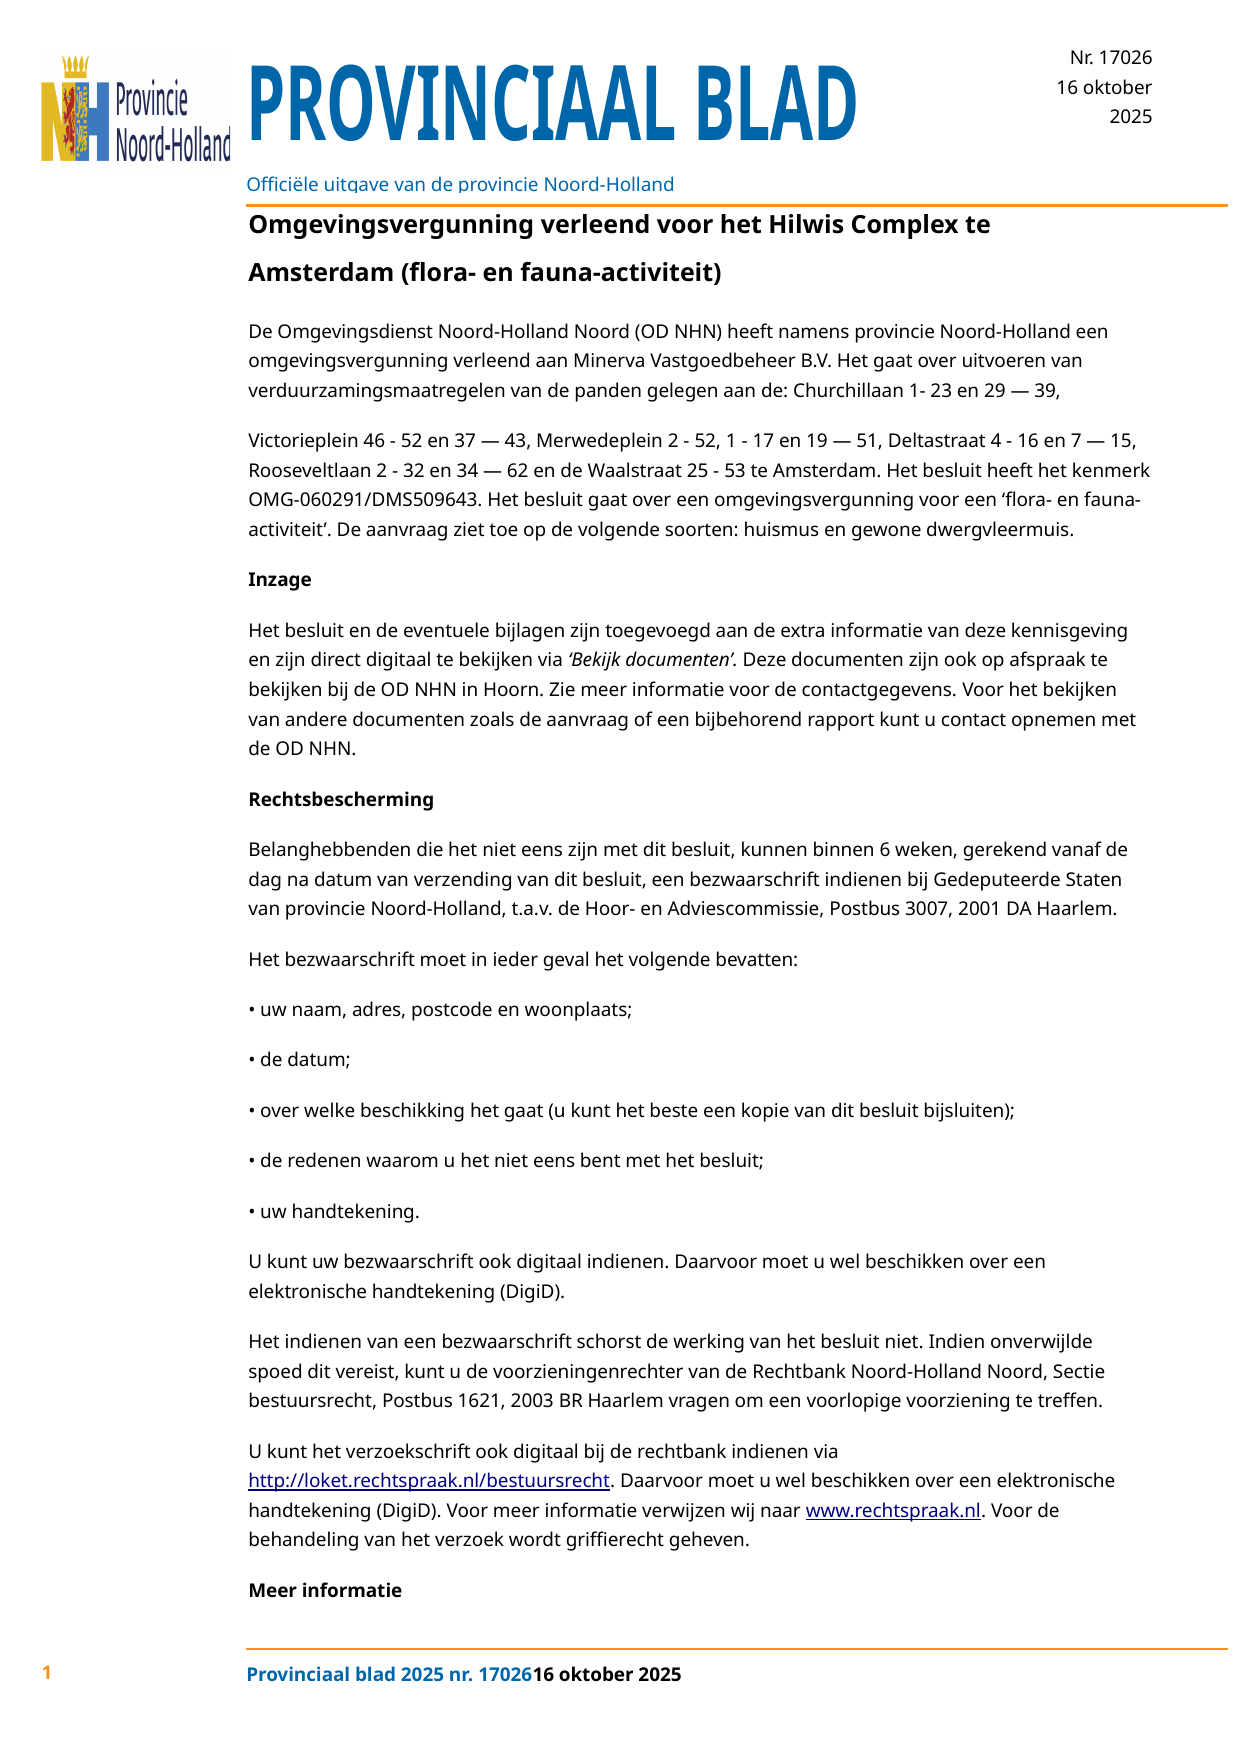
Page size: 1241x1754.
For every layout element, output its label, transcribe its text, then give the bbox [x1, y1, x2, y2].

text De Omgevingsdienst Noord-Holland Noord (OD NHN) heeft namens provincie Noord-Holland een omgevingsvergunning verleend aan Minerva Vastgoedbeheer B.V. Het gaat over uitvoeren van verduurzamingsmaatregelen van de panden gelegen aan de: Churchillaan 1- 23 en 29 — 39, [248, 318, 1152, 403]
text Het indienen van een bezwaarschrift schorst de werking van het besluit niet. Indien onverwijlde spoed dit vereist, kunt u de voorzieningenrechter van de Rechtbank Noord-Holland Noord, Sectie bestuursrecht, Postbus 1621, 2003 BR Haarlem vragen om een voorlopige voorziening te treffen. [248, 1328, 1152, 1413]
text Omgevingsvergunning verleend voor het Hilwis Complex te Amsterdam (flora- en fauna-activiteit) [248, 207, 1152, 288]
text • de datum; [248, 1047, 1152, 1072]
text Victorieplein 46 - 52 en 37 — 43, Merwedeplein 2 - 52, 1 - 17 en 19 — 51, Deltastraat 4 - 16 en 7 — 15, Rooseveltlaan 2 - 32 en 34 — 62 en de Waalstraat 25 - 53 te Amsterdam. Het besluit heeft het kenmerk OMG-060291/DMS509643. Het besluit gaat over een omgevingsvergunning voor een ‘flora- en fauna-activiteit’. De aanvraag ziet toe op de volgende soorten: huismus en gewone dwergvleermuis. [248, 427, 1152, 542]
text Rechtsbescherming [248, 786, 1152, 812]
text • uw handtekening. [248, 1198, 1152, 1224]
text • uw naam, adres, postcode en woonplaats; [248, 996, 1152, 1022]
text Meer informatie [248, 1577, 1152, 1603]
text U kunt uw bezwaarschrift ook digitaal indienen. Daarvoor moet u wel beschikken over een elektronische handtekening (DigiD). [248, 1248, 1152, 1304]
text Inzage [248, 567, 1152, 592]
text • de redenen waarom u het niet eens bent met het besluit; [248, 1147, 1152, 1173]
text Belanghebbenden die het niet eens zijn met dit besluit, kunnen binnen 6 weken, gerekend vanaf de dag na datum van verzending van dit besluit, een bezwaarschrift indienen bij Gedeputeerde Staten van provincie Noord-Holland, t.a.v. de Hoor- en Adviescommissie, Postbus 3007, 2001 DA Haarlem. [248, 836, 1152, 921]
text Het besluit en de eventuele bijlagen zijn toegevoegd aan de extra informatie van deze kennisgeving en zijn direct digitaal te bekijken via ‘Bekijk documenten’. Deze documenten zijn ook op afspraak te bekijken bij de OD NHN in Hoorn. Zie meer informatie voor de contactgegevens. Voor het bekijken van andere documenten zoals de aanvraag of een bijbehorend rapport kunt u contact opnemen met de OD NHN. [248, 617, 1152, 761]
picture [41, 47, 231, 172]
text • over welke beschikking het gaat (u kunt het beste een kopie van dit besluit bijsluiten); [248, 1097, 1152, 1123]
text U kunt het verzoekschrift ook digitaal bij de rechtbank indienen via http://loket.rechtspraak.nl/bestuursrecht. Daarvoor moet u wel beschikken over een elektronische handtekening (DigiD). Voor meer informatie verwijzen wij naar www.rechtspraak.nl. Voor de behandeling van het verzoek wordt griffierecht geheven. [248, 1438, 1152, 1552]
text Het bezwaarschrift moet in ieder geval het volgende bevatten: [248, 946, 1152, 972]
